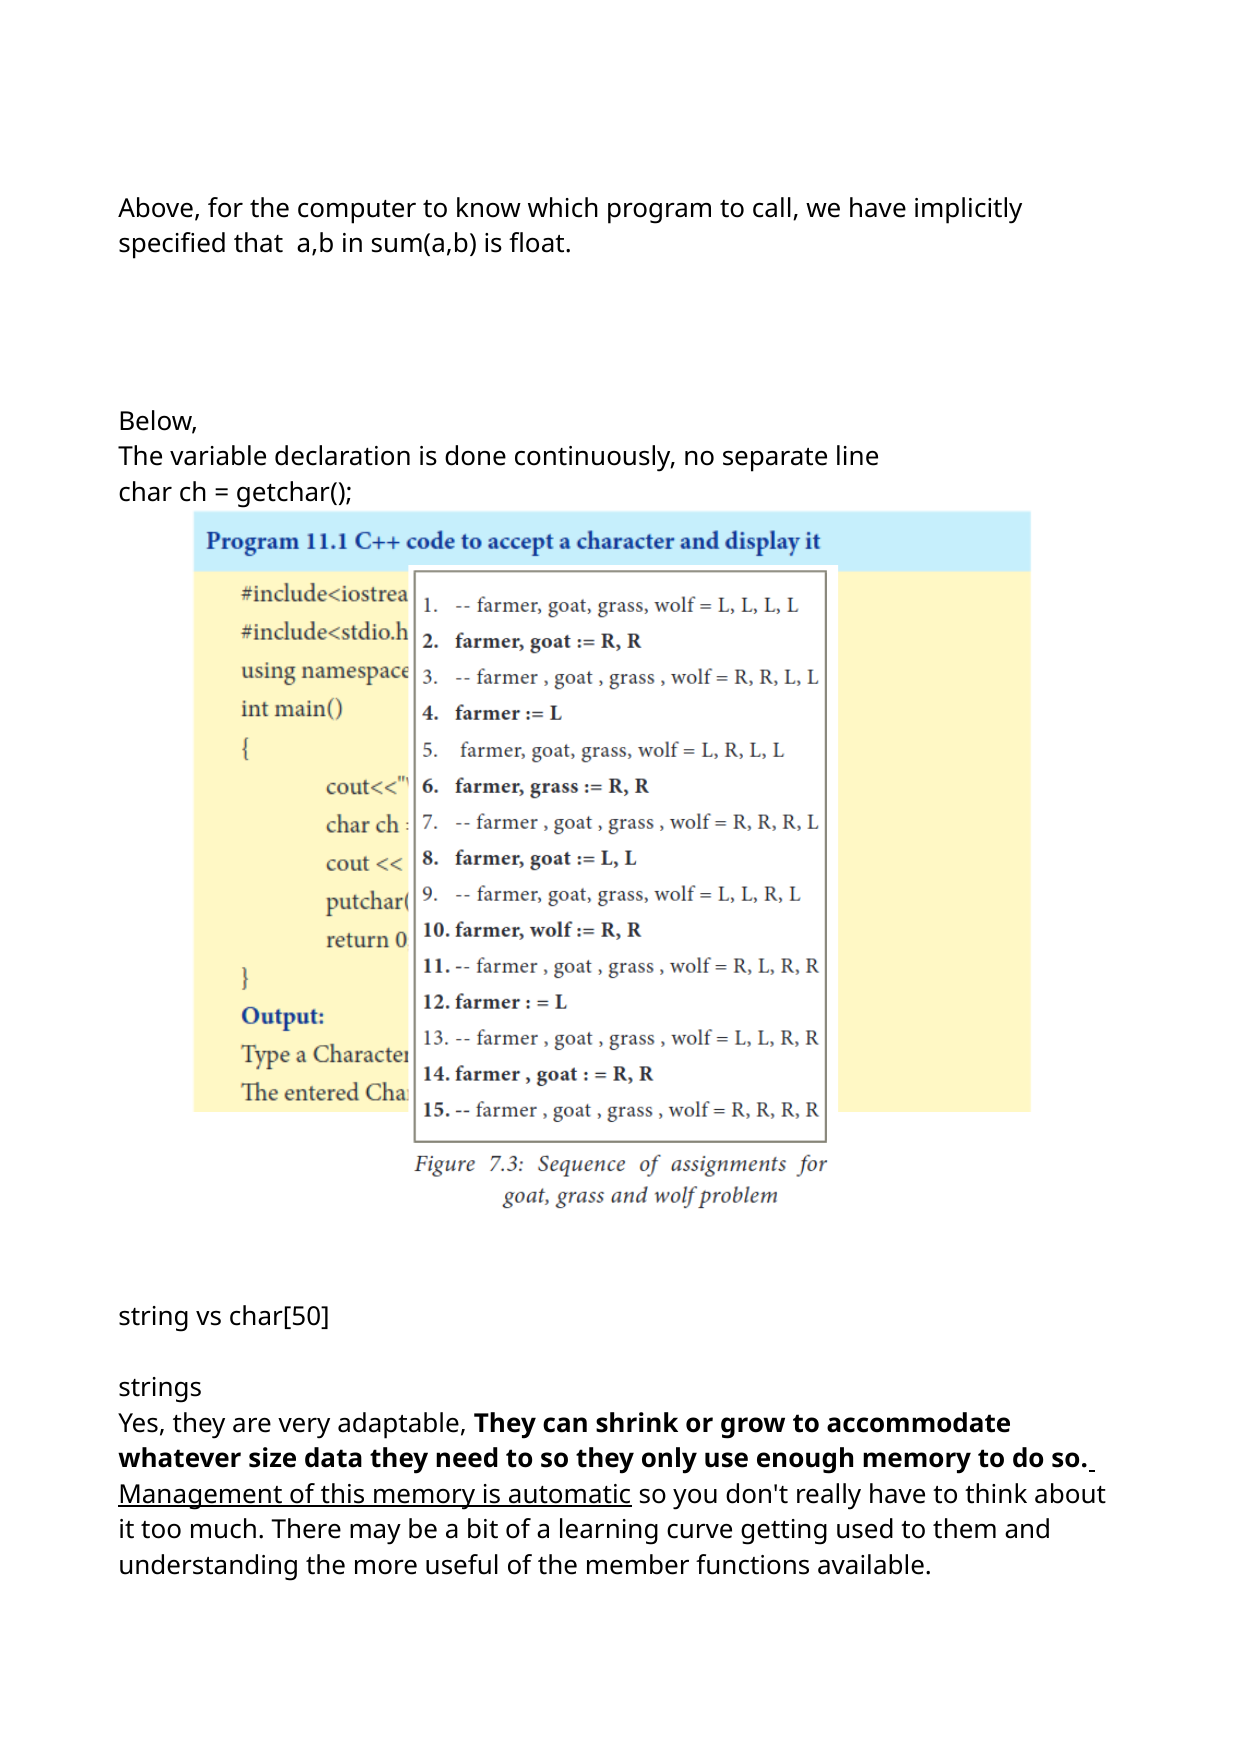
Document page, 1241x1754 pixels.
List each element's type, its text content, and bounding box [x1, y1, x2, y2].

subtitle string vs char[50] [118, 1298, 1122, 1333]
text Above, for the computer to know which program to call, we have implicitly specified that a,b in sum(a,b) is float. [118, 189, 1122, 260]
text strings [118, 1369, 1122, 1404]
text char ch = getchar(); [118, 473, 1122, 509]
text Below, [118, 402, 1122, 438]
text Yes, they are very adaptable, They can shrink or grow to accommodate whatever size data they need to so they only use enough memory to do so. Management of this memory is automatic so you don't really have to think about it too much. There may be a bit of a learning curve getting used to them and understanding the more useful of the member functions available. [118, 1404, 1122, 1582]
text The variable declaration is done continuously, no separate line [118, 438, 1122, 473]
